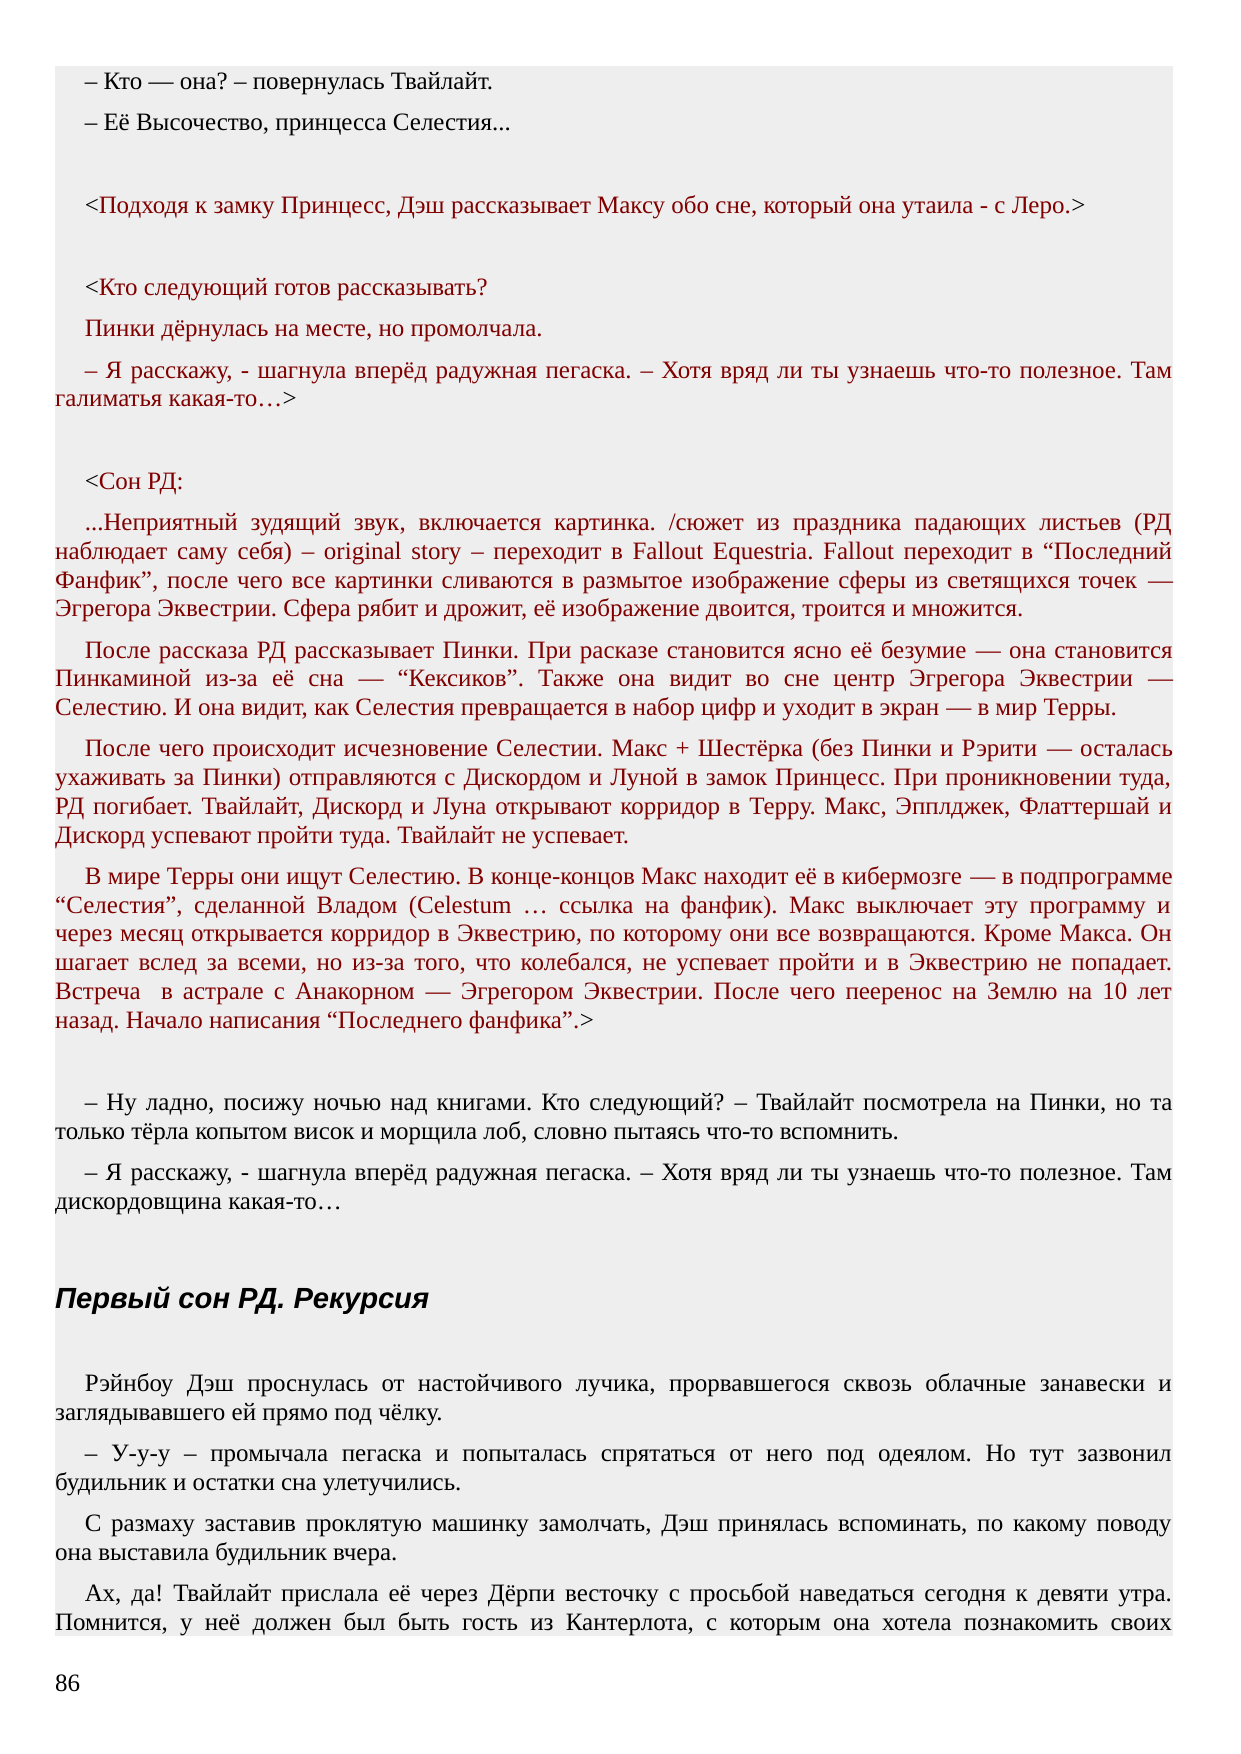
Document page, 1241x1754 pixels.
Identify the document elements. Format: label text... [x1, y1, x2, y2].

text Рэйнбоу Дэш проснулась от настойчивого лучика, прорвавшегося сквозь облачные занавески и заглядывавшего ей прямо под чёлку. [55, 1368, 1173, 1426]
subtitle Первый сон РД. Рекурсия [55, 1281, 1173, 1314]
text После чего происходит исчезновение Селестии. Макс + Шестёрка (без Пинки и Рэрити — осталась ухаживать за Пинки) отправляются с Дискордом и Луной в замок Принцесс. При проникновении туда, РД погибает. Твайлайт, Дискорд и Луна открывают корридор в Терру. Макс, Эпплджек, Флаттершай и Дискорд успевают пройти туда. Твайлайт не успевает. [55, 733, 1173, 848]
text <Подходя к замку Принцесс, Дэш рассказывает Максу обо сне, который она утаила - с Леро.> [55, 190, 1173, 218]
text ...Неприятный зудящий звук, включается картинка. /сюжет из праздника падающих листьев (РД наблюдает саму себя) – original story – переходит в Fallout Equestria. Fallout переходит в “Последний Фанфик”, после чего все картинки сливаются в размытое изображение сферы из светящихся точек — Эгрегора Эквестрии. Сфера рябит и дрожит, её изображение двоится, троится и множится. [55, 507, 1173, 622]
text – Её Высочество, принцесса Селестия... [55, 107, 1173, 136]
text – Я расскажу, - шагнула вперёд радужная пегаска. – Хотя вряд ли ты узнаешь что-то полезное. Там галиматья какая-то…> [55, 355, 1173, 412]
text – У-у-у – промычала пегаска и попыталась спрятаться от него под одеялом. Но тут зазвонил будильник и остатки сна улетучились. [55, 1438, 1173, 1496]
text С размаху заставив проклятую машинку замолчать, Дэш принялась вспоминать, по какому поводу она выставила будильник вчера. [55, 1508, 1173, 1566]
text <Сон РД: [55, 466, 1173, 495]
text После рассказа РД рассказывает Пинки. При расказе становится ясно её безумие — она становится Пинкаминой из-за её сна — “Кексиков”. Также она видит во сне центр Эгрегора Эквестрии — Селестию. И она видит, как Селестия превращается в набор цифр и уходит в экран — в мир Терры. [55, 635, 1173, 721]
text <Кто следующий готов рассказывать? [55, 272, 1173, 301]
text – Кто — она? – повернулась Твайлайт. [55, 66, 1173, 95]
text Ах, да! Твайлайт прислала её через Дёрпи весточку с просьбой наведаться сегодня к девяти утра. Помнится, у неё должен был быть гость из Кантерлота, с которым она хотела познакомить своих [55, 1578, 1173, 1636]
text В мире Терры они ищут Селестию. В конце-концов Макс находит её в кибермозге — в подпрограмме “Селестия”, сделанной Владом (Celestum … ссылка на фанфик). Макс выключает эту программу и через месяц открывается корридор в Эквестрию, по которому они все возвращаются. Кроме Макса. Он шагает вслед за всеми, но из-за того, что колебался, не успевает пройти и в Эквестрию не попадает. Встреча в астрале с Анакорном — Эгрегором Эквестрии. После чего пееренос на Землю на 10 лет назад. Начало написания “Последнего фанфика”.> [55, 861, 1173, 1033]
text Пинки дёрнулась на месте, но промолчала. [55, 313, 1173, 342]
text – Я расскажу, - шагнула вперёд радужная пегаска. – Хотя вряд ли ты узнаешь что-то полезное. Там дискордовщина какая-то… [55, 1157, 1173, 1215]
text – Ну ладно, посижу ночью над книгами. Кто следующий? – Твайлайт посмотрела на Пинки, но та только тёрла копытом висок и морщила лоб, словно пытаясь что-то вспомнить. [55, 1087, 1173, 1145]
